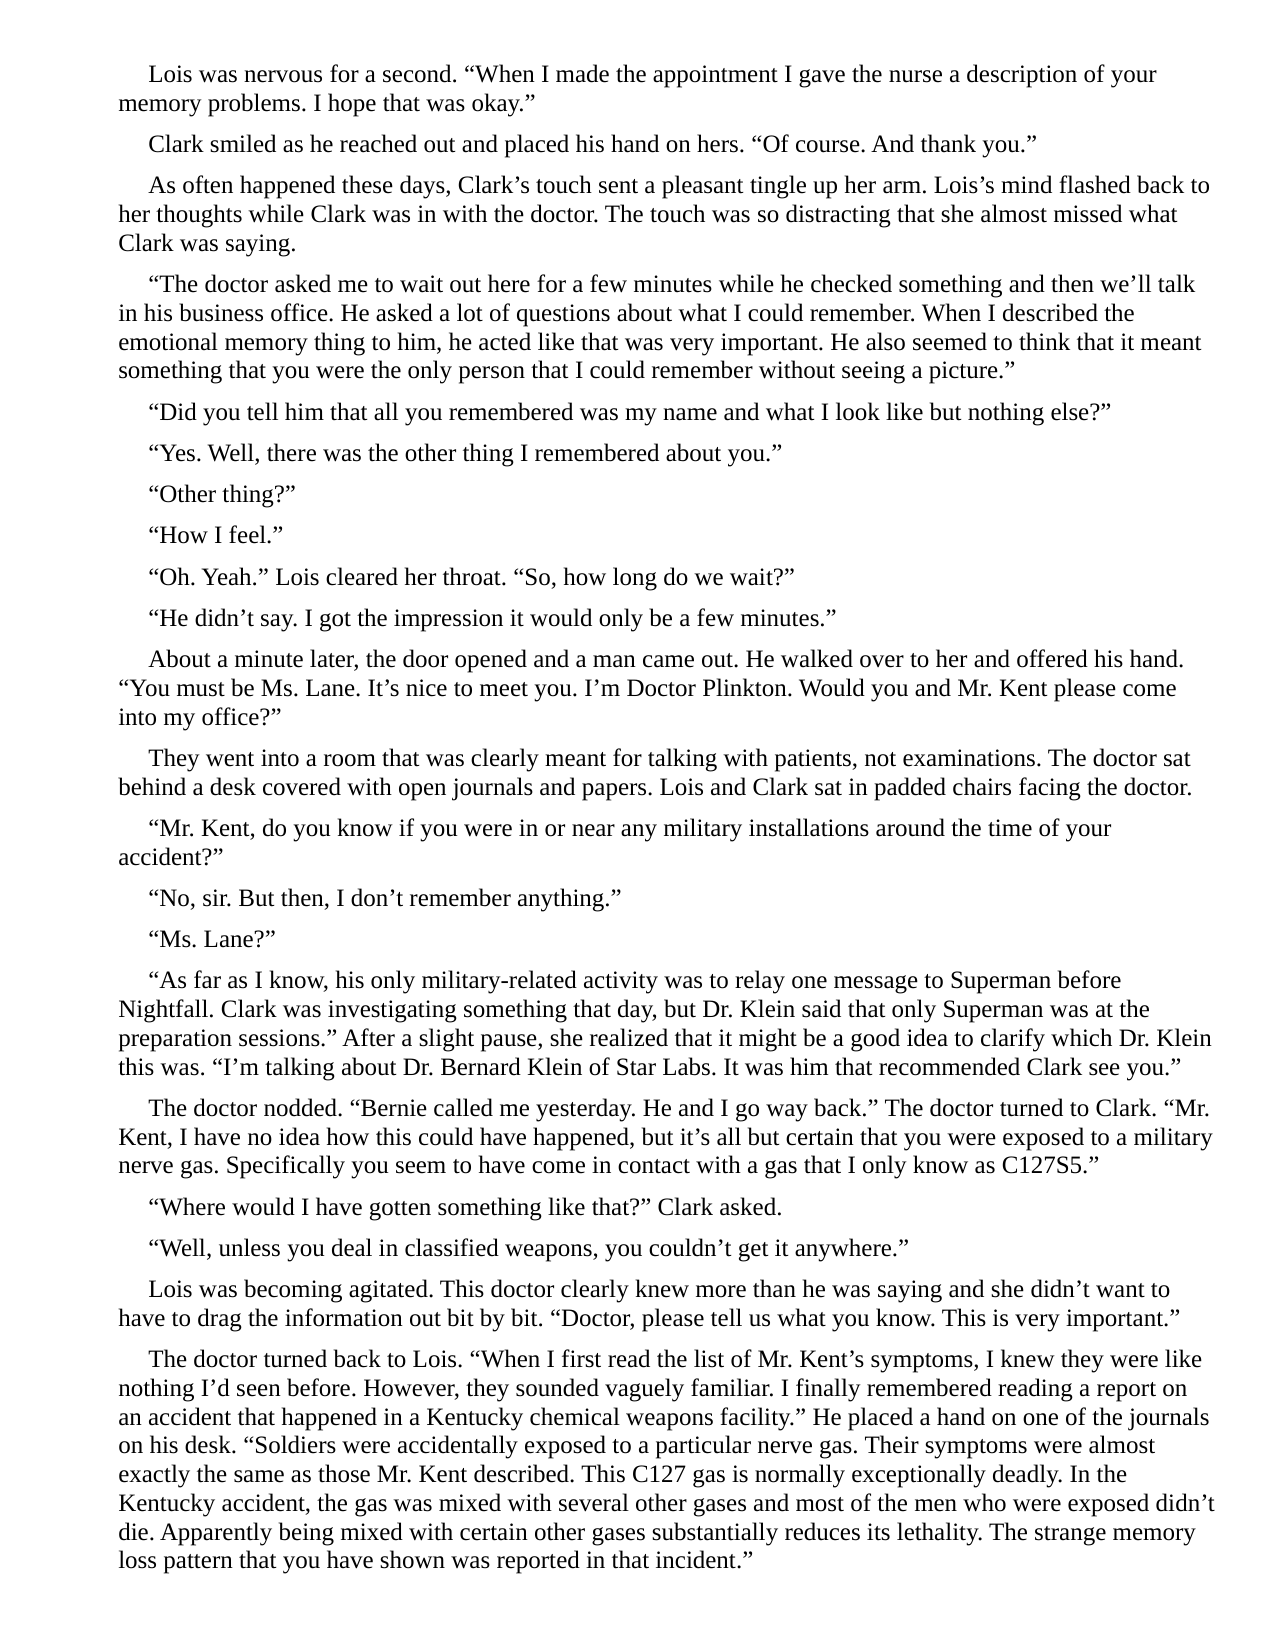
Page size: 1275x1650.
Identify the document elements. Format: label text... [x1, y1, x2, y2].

text As often happened these days, Clark’s touch sent a pleasant tingle up her arm. Lois’s mind flashed back to her thoughts while Clark was in with the doctor. The touch was so distracting that she almost missed what Clark was saying. [118, 170, 1216, 257]
text Lois was nervous for a second. “When I made the appointment I gave the nurse a description of your memory problems. I hope that was okay.” [118, 59, 1216, 117]
text “Oh. Yeah.” Lois cleared her throat. “So, how long do we wait?” [118, 562, 1216, 590]
text “Ms. Lane?” [118, 924, 1216, 953]
text They went into a room that was clearly meant for talking with patients, not examinations. The doctor sat behind a desk covered with open journals and papers. Lois and Clark sat in padded chairs facing the doctor. [118, 743, 1216, 800]
text The doctor turned back to Lois. “When I first read the list of Mr. Kent’s symptoms, I knew they were like nothing I’d seen before. However, they sounded vaguely familiar. I finally remembered reading a report on an accident that happened in a Kentucky chemical weapons facility.” He placed a hand on one of the journals on his desk. “Soldiers were accidentally exposed to a particular nerve gas. Their symptoms were almost exactly the same as those Mr. Kent described. This C127 gas is normally exceptionally deadly. In the Kentucky accident, the gas was mixed with several other gases and most of the men who were exposed didn’t die. Apparently being mixed with certain other gases substantially reduces its lethality. The strange memory loss pattern that you have shown was reported in that incident.” [118, 1344, 1216, 1574]
text “He didn’t say. I got the impression it would only be a few minutes.” [118, 603, 1216, 632]
text “Well, unless you deal in classified weapons, you couldn’t get it anywhere.” [118, 1233, 1216, 1262]
text “No, sir. But then, I don’t remember anything.” [118, 883, 1216, 912]
text “The doctor asked me to wait out here for a few minutes while he checked something and then we’ll talk in his business office. He asked a lot of questions about what I could remember. When I described the emotional memory thing to him, he acted like that was very important. He also seemed to think that it meant something that you were the only person that I could remember without seeing a picture.” [118, 269, 1216, 384]
text “Mr. Kent, do you know if you were in or near any military installations around the time of your accident?” [118, 813, 1216, 870]
text “As far as I know, his only military-related activity was to relay one message to Superman before Nightfall. Clark was investigating something that day, but Dr. Klein said that only Superman was at the preparation sessions.” After a slight pause, she realized that it might be a good idea to clarify which Dr. Klein this was. “I’m talking about Dr. Bernard Klein of Star Labs. It was him that recommended Clark see you.” [118, 965, 1216, 1080]
text Lois was becoming agitated. This doctor clearly knew more than he was saying and she didn’t want to have to drag the information out bit by bit. “Doctor, please tell us what you know. This is very important.” [118, 1274, 1216, 1332]
text About a minute later, the door opened and a man came out. He walked over to her and offered his hand. “You must be Ms. Lane. It’s nice to meet you. I’m Doctor Plinkton. Would you and Mr. Kent please come into my office?” [118, 644, 1216, 730]
text The doctor nodded. “Bernie called me yesterday. He and I go way back.” The doctor turned to Clark. “Mr. Kent, I have no idea how this could have happened, but it’s all but certain that you were exposed to a military nerve gas. Specifically you seem to have come in contact with a gas that I only know as C127S5.” [118, 1093, 1216, 1179]
text “Other thing?” [118, 479, 1216, 508]
text “Did you tell him that all you remembered was my name and what I look like but nothing else?” [118, 397, 1216, 425]
text “How I feel.” [118, 520, 1216, 549]
text Clark smiled as he reached out and placed his hand on hers. “Of course. And thank you.” [118, 129, 1216, 158]
text “Yes. Well, there was the other thing I remembered about you.” [118, 438, 1216, 467]
text “Where would I have gotten something like that?” Clark asked. [118, 1192, 1216, 1220]
